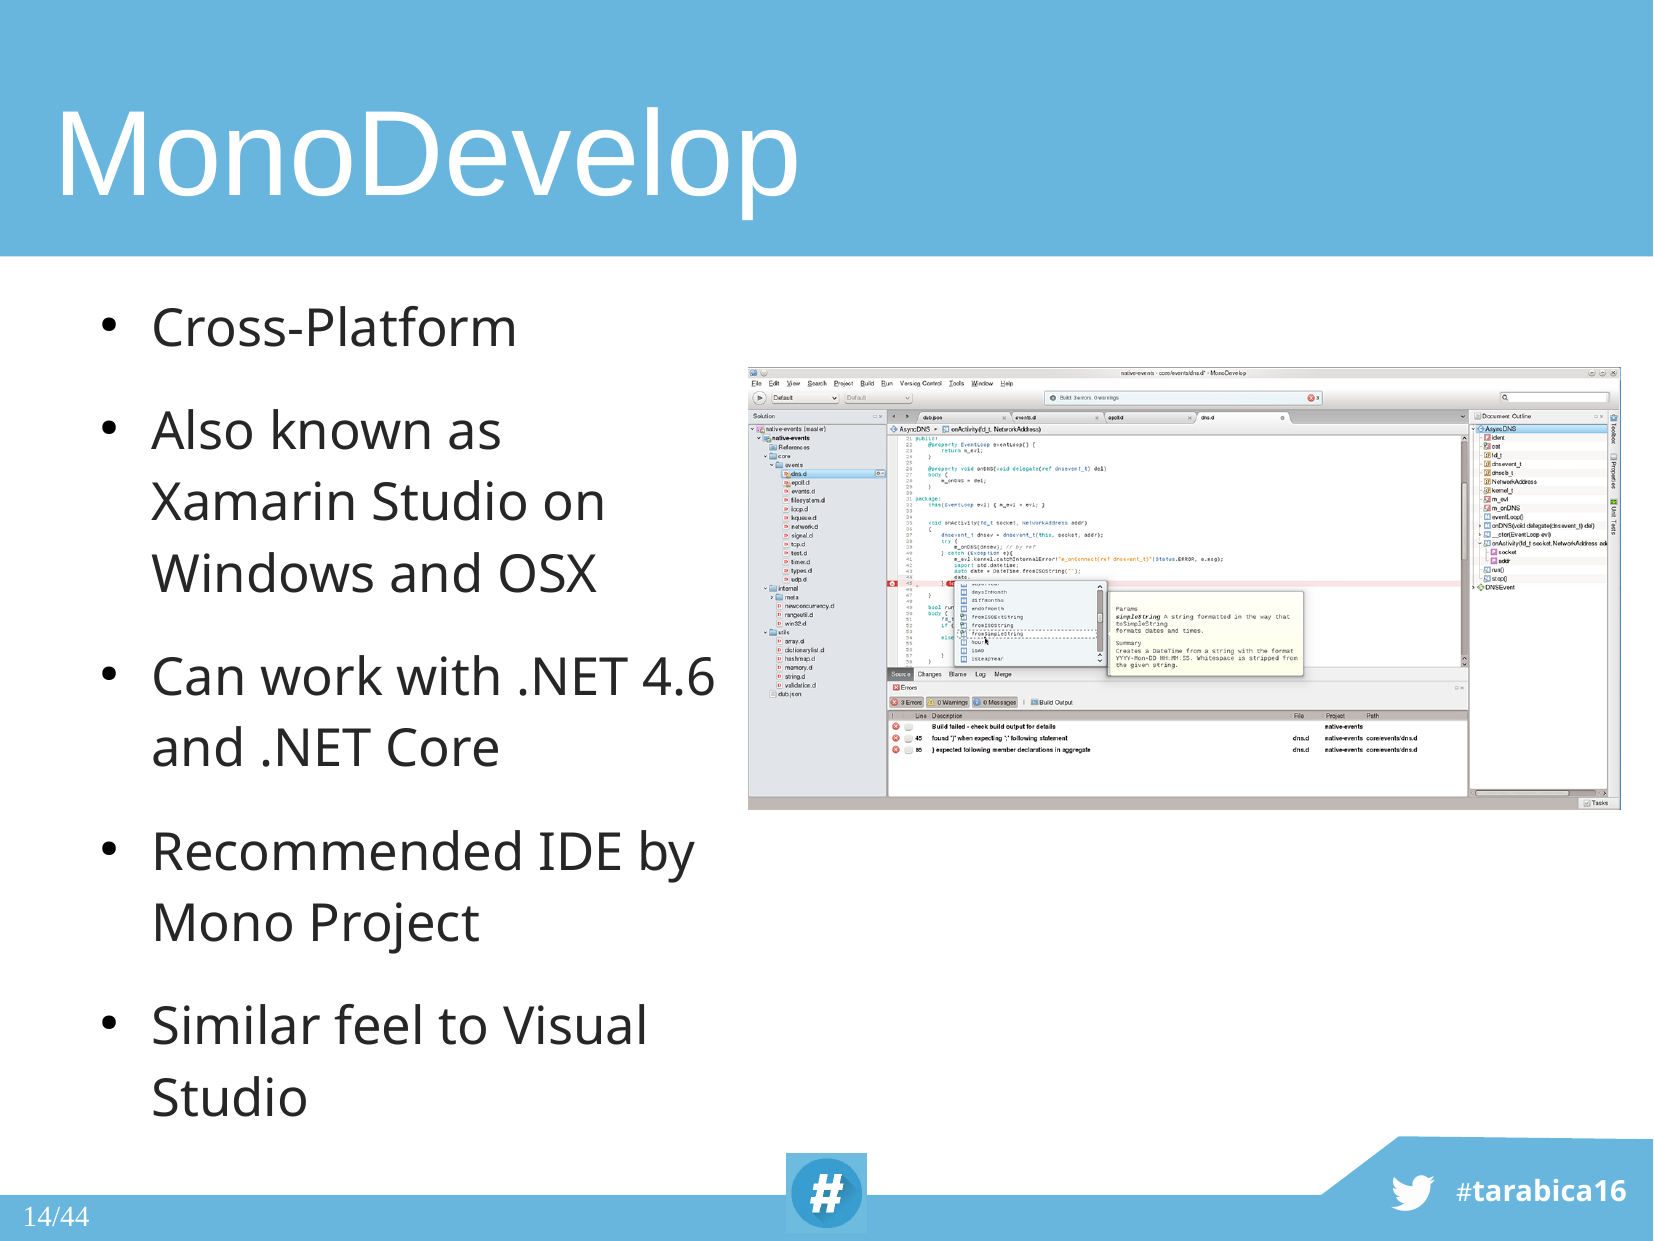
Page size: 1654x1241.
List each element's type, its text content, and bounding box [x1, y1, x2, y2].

title MonoDevelop [53, 49, 1600, 257]
picture [748, 367, 1621, 811]
picture [1378, 1158, 1448, 1228]
list Cross-Platform Also known as Xamarin Studio on Windows and OSX Can work with .NET 4.6 and .NET Core Recommended IDE by Mono Project Similar feel to Visual Studio [82, 290, 721, 1141]
picture [786, 1153, 867, 1233]
